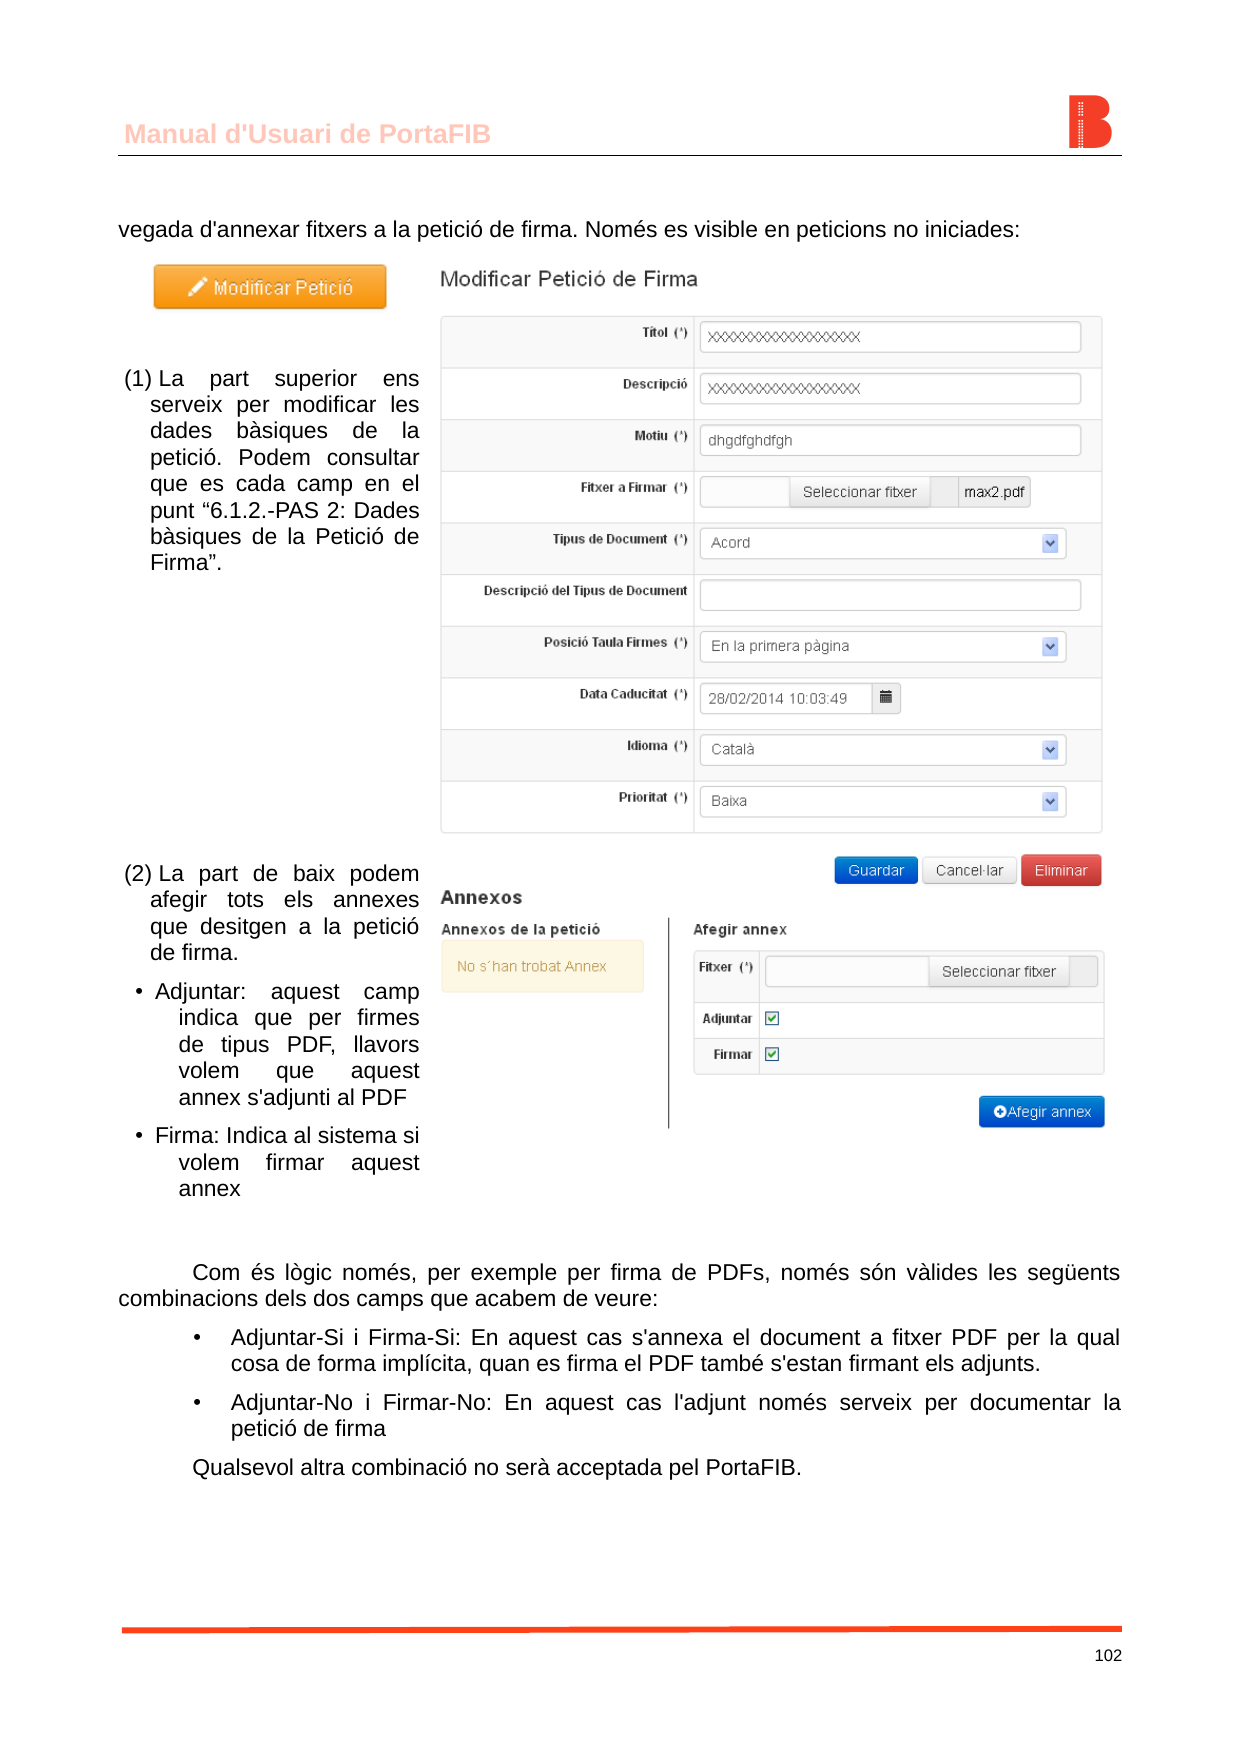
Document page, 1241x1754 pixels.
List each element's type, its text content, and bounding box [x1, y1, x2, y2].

text vegada d'annexar fitxers a la petició de firma. Només es visible en peticions no iniciades: [118, 216, 1122, 242]
text Qualsevol altra combinació no serà acceptada pel PortaFIB. [118, 1454, 1122, 1480]
picture [151, 260, 393, 314]
table_header [425, 255, 1122, 1219]
list Adjuntar-No i Firmar-No: En aquest cas l'adjunt només serveix per documentar la petició de firma [193, 1389, 1122, 1442]
list Adjuntar-Si i Firma-Si: En aquest cas s'annexa el document a fitxer PDF per la qual cosa de forma implícita, quan es firma el PDF també s'estan firmant els adjunts. [193, 1324, 1122, 1376]
picture [1063, 94, 1117, 150]
picture [431, 260, 1112, 1138]
text Com és lògic només, per exemple per firma de PDFs, només són vàlides les següents combinacions dels dos camps que acabem de veure: [118, 1258, 1122, 1311]
table_header La part superior ens serveix per modificar les dades bàsiques de la petició. Podem consultar que es cada camp en el punt “6.1.2.-PAS 2: Dades bàsiques de la Petició de Firma”. La part de baix podem afegir tots els annexes que desitgen a la petició de firma. Adjuntar: aquest camp indica que per firmes de tipus PDF, llavors volem que aquest annex s'adjunti al PDF Firma: Indica al sistema si volem firmar aquest annex [118, 255, 425, 1219]
